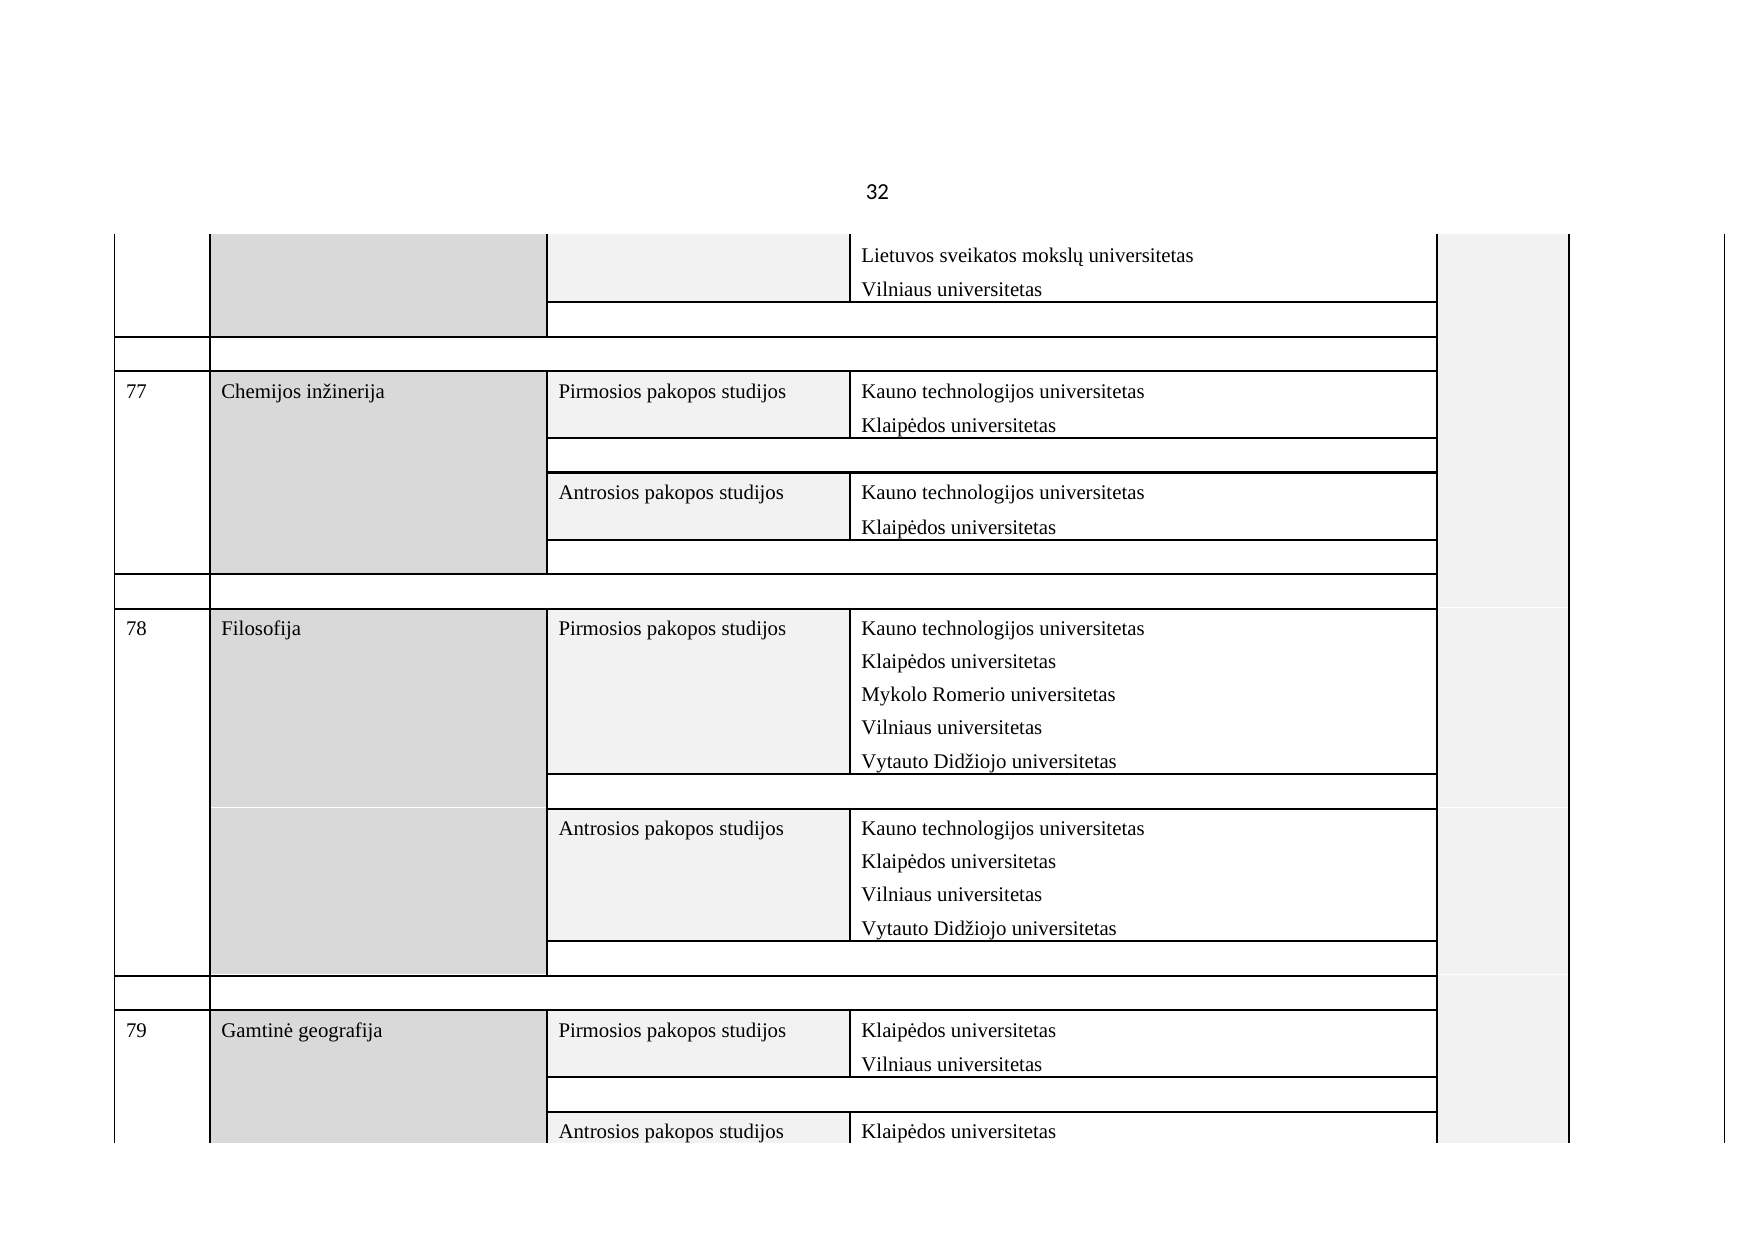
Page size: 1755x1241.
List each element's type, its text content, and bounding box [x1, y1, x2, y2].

table_cell [1438, 1076, 1568, 1111]
table_cell Antrosios pakopos studijos [548, 810, 849, 840]
table_cell [211, 1076, 546, 1111]
table_cell [850, 575, 1436, 607]
table_cell [1438, 403, 1568, 437]
table_cell [1570, 773, 1724, 807]
table_cell [211, 301, 546, 336]
table_cell [1570, 471, 1724, 504]
table_cell [548, 267, 849, 301]
table_cell Gamtinė geografija [211, 1011, 546, 1042]
table_cell [1438, 301, 1568, 336]
table_cell [1570, 336, 1724, 370]
table_cell Antrosios pakopos studijos Suma [548, 303, 1436, 336]
table_cell [115, 808, 209, 840]
table_cell [1570, 975, 1724, 1009]
table_cell Antrosios pakopos studijos Suma [548, 942, 1436, 974]
table_cell [211, 267, 546, 301]
table_cell [548, 906, 849, 940]
table_cell [115, 234, 209, 267]
table_cell [1570, 301, 1724, 336]
table_cell 77 [115, 372, 209, 403]
table_cell [211, 1111, 546, 1143]
table_cell [1570, 1009, 1724, 1042]
table_cell Chemija Suma [211, 338, 547, 370]
table_cell [1570, 1042, 1724, 1076]
table_cell [211, 706, 546, 739]
table_cell Klaipėdos universitetas [851, 640, 1436, 673]
table_cell Mykolo Romerio universitetas [851, 673, 1436, 706]
table_cell [211, 773, 546, 807]
table_cell [1570, 1076, 1724, 1111]
table_cell Antrosios pakopos studijos [548, 1113, 849, 1143]
table_cell [1570, 234, 1724, 267]
table_cell [1438, 840, 1568, 873]
table_cell [1570, 640, 1724, 673]
table_cell [115, 906, 209, 940]
table_cell [1438, 573, 1568, 607]
table_cell Pirmosios pakopos studijos [548, 372, 849, 403]
table_cell [211, 403, 546, 437]
table_cell Filosofija Suma [211, 977, 547, 1009]
table_cell [115, 673, 209, 706]
table_cell [115, 873, 209, 906]
table_cell [1438, 437, 1568, 471]
table_cell Chemijos inžinerija Suma [211, 575, 850, 607]
table_cell Vilniaus universitetas [851, 1042, 1436, 1076]
table_cell [1570, 906, 1724, 940]
table_cell Vilniaus universitetas [851, 267, 1436, 301]
table_cell [211, 739, 546, 773]
table_cell Pirmosios pakopos studijos Suma [548, 775, 1436, 807]
table_cell Chemijos inžinerija [211, 372, 546, 403]
table_cell [548, 673, 849, 706]
table_cell Antrosios pakopos studijos [548, 474, 849, 504]
table_cell [548, 873, 849, 906]
table_cell Klaipėdos universitetas [851, 1011, 1436, 1042]
table_cell [1438, 808, 1568, 840]
table_cell Vilniaus universitetas [851, 873, 1436, 906]
table_cell [1570, 873, 1724, 906]
table_cell Filosofija [211, 610, 546, 640]
table_cell Pirmosios pakopos studijos [548, 610, 849, 640]
table_cell [1438, 370, 1568, 403]
table_cell [115, 773, 209, 807]
table_cell [1438, 873, 1568, 906]
table_cell [1570, 608, 1724, 640]
table_cell [211, 1042, 546, 1076]
table_cell Pirmosios pakopos studijos Suma [548, 439, 1436, 471]
table_cell Kauno technologijos universitetas [851, 610, 1436, 640]
table_cell [1438, 706, 1568, 739]
table_cell [211, 840, 546, 873]
table_cell [115, 471, 209, 504]
table_cell Antrosios pakopos studijos Suma [548, 541, 1436, 573]
table_cell [1570, 437, 1724, 471]
table_cell 78 [115, 610, 209, 640]
table_cell [1438, 906, 1568, 940]
table_cell [1438, 640, 1568, 673]
table_cell [1570, 739, 1724, 773]
table_cell Klaipėdos universitetas [851, 403, 1436, 437]
table_cell [548, 840, 849, 873]
table_cell [1438, 336, 1568, 370]
table_cell [1570, 573, 1724, 607]
table_cell [1570, 706, 1724, 739]
table_cell [1570, 267, 1724, 301]
table_cell [548, 739, 849, 773]
table_cell Kauno technologijos universitetas [851, 810, 1436, 840]
table_cell [115, 504, 209, 539]
table_cell [1438, 267, 1568, 301]
table_cell [850, 338, 1436, 370]
table_cell [115, 1076, 209, 1111]
table_cell [1570, 539, 1724, 573]
table_cell [1570, 808, 1724, 840]
table_cell Lietuvos sveikatos mokslų universitetas [851, 234, 1436, 267]
table_cell [1438, 1111, 1568, 1143]
table_cell Vilniaus universitetas [851, 706, 1436, 739]
table_cell [548, 234, 849, 267]
table_cell [211, 808, 546, 840]
table_cell [211, 940, 546, 974]
table_cell [548, 1042, 849, 1076]
table_cell [1438, 234, 1568, 267]
table_cell [115, 1042, 209, 1076]
table_cell [547, 977, 850, 1009]
table_cell [115, 437, 209, 471]
table_cell Kauno technologijos universitetas [851, 372, 1436, 403]
table_cell [115, 403, 209, 437]
table_cell [548, 504, 849, 539]
table_cell Klaipėdos universitetas [851, 504, 1436, 539]
table_cell Vytauto Didžiojo universitetas [851, 739, 1436, 773]
table_cell Klaipėdos universitetas [851, 1113, 1436, 1143]
table_cell [115, 539, 209, 573]
table_cell [115, 338, 209, 370]
table_cell [211, 539, 546, 573]
table_cell [211, 471, 546, 504]
table_cell Klaipėdos universitetas [851, 840, 1436, 873]
table_cell Pirmosios pakopos studijos [548, 1011, 849, 1042]
table_cell [115, 706, 209, 739]
table_cell [1438, 773, 1568, 807]
table_cell [211, 906, 546, 940]
table_cell 79 [115, 1011, 209, 1042]
table_cell [1570, 840, 1724, 873]
table_cell Kauno technologijos universitetas [851, 474, 1436, 504]
table_cell [115, 267, 209, 301]
table_cell [548, 706, 849, 739]
table_cell [547, 338, 850, 370]
table_cell [548, 640, 849, 673]
table_cell [1438, 975, 1568, 1009]
table_cell [1438, 471, 1568, 504]
table_cell [1570, 403, 1724, 437]
table_cell [115, 640, 209, 673]
table_cell [1570, 940, 1724, 974]
table_cell [1570, 673, 1724, 706]
table_cell [850, 977, 1436, 1009]
table_cell [548, 403, 849, 437]
table_cell [1438, 673, 1568, 706]
table_cell [115, 977, 209, 1009]
table_cell [211, 873, 546, 906]
table_cell [115, 940, 209, 974]
table_cell [1438, 1009, 1568, 1042]
table_cell [1438, 1042, 1568, 1076]
table_cell [1570, 370, 1724, 403]
table_cell [211, 640, 546, 673]
table_cell [1438, 608, 1568, 640]
table_cell [211, 673, 546, 706]
table_cell [211, 234, 546, 267]
table_cell Vytauto Didžiojo universitetas [851, 906, 1436, 940]
table_cell [1570, 1111, 1724, 1143]
table_cell [115, 739, 209, 773]
table_cell [1438, 504, 1568, 539]
table_cell [1570, 504, 1724, 539]
table_cell [115, 301, 209, 336]
table_cell [1438, 739, 1568, 773]
table_cell [115, 840, 209, 873]
table_cell [1438, 539, 1568, 573]
table_cell [115, 575, 209, 607]
table_cell Pirmosios pakopos studijos Suma [548, 1078, 1436, 1111]
table_cell [211, 437, 546, 471]
table_cell [211, 504, 546, 539]
table_cell [1438, 940, 1568, 974]
table_cell [115, 1111, 209, 1143]
